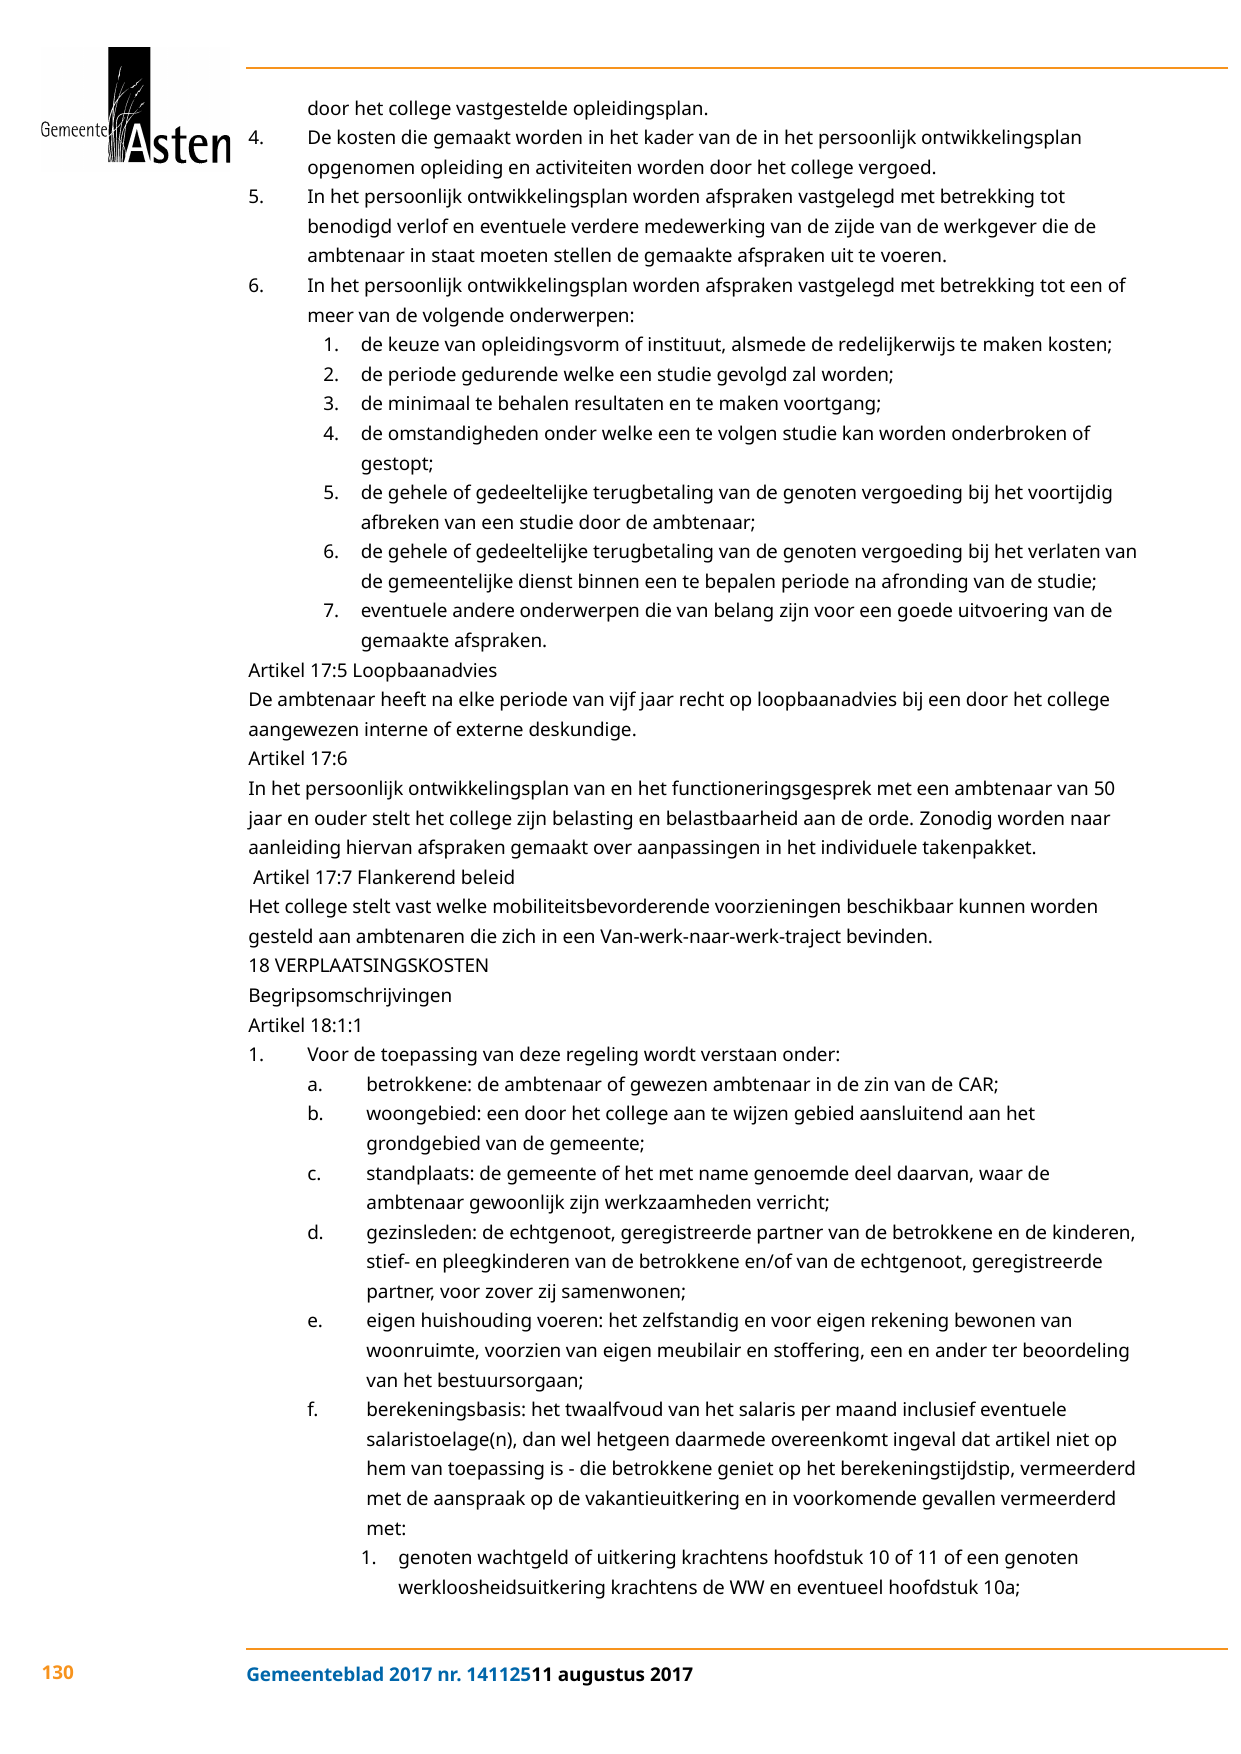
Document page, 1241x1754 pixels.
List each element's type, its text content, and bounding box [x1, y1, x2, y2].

list de minimaal te behalen resultaten en te maken voortgang; [323, 391, 1152, 416]
list de gehele of gedeeltelijke terugbetaling van de genoten vergoeding bij het verlaten van de gemeentelijke dienst binnen een te bepalen periode na afronding van de studie; [323, 538, 1152, 594]
text Begripsomschrijvingen [248, 982, 1152, 1008]
list De kosten die gemaakt worden in het kader van de in het persoonlijk ontwikkelingsplan opgenomen opleiding en activiteiten worden door het college vergoed. [248, 124, 1152, 180]
list de gehele of gedeeltelijke terugbetaling van de genoten vergoeding bij het voortijdig afbreken van een studie door de ambtenaar; [323, 479, 1152, 535]
list eigen huishouding voeren: het zelfstandig en voor eigen rekening bewonen van woonruimte, voorzien van eigen meubilair en stoffering, een en ander ter beoordeling van het bestuursorgaan; [307, 1308, 1152, 1393]
text 18 VERPLAATSINGSKOSTEN [248, 953, 1152, 978]
list door het college vastgestelde opleidingsplan. [248, 95, 1152, 121]
text Artikel 17:6 [248, 746, 1152, 771]
list woongebied: een door het college aan te wijzen gebied aansluitend aan het grondgebied van de gemeente; [307, 1101, 1152, 1156]
list In het persoonlijk ontwikkelingsplan worden afspraken vastgelegd met betrekking tot benodigd verlof en eventuele verdere medewerking van de zijde van de werkgever die de ambtenaar in staat moeten stellen de gemaakte afspraken uit te voeren. [248, 183, 1152, 268]
picture [41, 47, 231, 172]
list Voor de toepassing van deze regeling wordt verstaan onder: [248, 1041, 1152, 1067]
list berekeningsbasis: het twaalfvoud van het salaris per maand inclusief eventuele salaristoelage(n), dan wel hetgeen daarmede overeenkomt ingeval dat artikel niet op hem van toepassing is - die betrokkene geniet op het berekeningstijdstip, vermeerderd met de aanspraak op de vakantieuitkering en in voorkomende gevallen vermeerderd met: [307, 1396, 1152, 1541]
text In het persoonlijk ontwikkelingsplan van en het functioneringsgesprek met een ambtenaar van 50 jaar en ouder stelt het college zijn belasting en belastbaarheid aan de orde. Zonodig worden naar aanleiding hiervan afspraken gemaakt over aanpassingen in het individuele takenpakket. [248, 775, 1152, 860]
list gezinsleden: de echtgenoot, geregistreerde partner van de betrokkene en de kinderen, stief- en pleegkinderen van de betrokkene en/of van de echtgenoot, geregistreerde partner, voor zover zij samenwonen; [307, 1219, 1152, 1304]
text Artikel 17:7 Flankerend beleid [248, 864, 1152, 890]
list de keuze van opleidingsvorm of instituut, alsmede de redelijkerwijs te maken kosten; [323, 331, 1152, 357]
list standplaats: de gemeente of het met name genoemde deel daarvan, waar de ambtenaar gewoonlijk zijn werkzaamheden verricht; [307, 1160, 1152, 1215]
list eventuele andere onderwerpen die van belang zijn voor een goede uitvoering van de gemaakte afspraken. [323, 598, 1152, 653]
text Het college stelt vast welke mobiliteitsbevorderende voorzieningen beschikbaar kunnen worden gesteld aan ambtenaren die zich in een Van-werk-naar-werk-traject bevinden. [248, 893, 1152, 949]
list genoten wachtgeld of uitkering krachtens hoofdstuk 10 of 11 of een genoten werkloosheidsuitkering krachtens de WW en eventueel hoofdstuk 10a; [361, 1544, 1152, 1600]
list betrokkene: de ambtenaar of gewezen ambtenaar in de zin van de CAR; [307, 1071, 1152, 1097]
text De ambtenaar heeft na elke periode van vijf jaar recht op loopbaanadvies bij een door het college aangewezen interne of externe deskundige. [248, 686, 1152, 742]
list de omstandigheden onder welke een te volgen studie kan worden onderbroken of gestopt; [323, 420, 1152, 476]
text Artikel 18:1:1 [248, 1012, 1152, 1038]
list In het persoonlijk ontwikkelingsplan worden afspraken vastgelegd met betrekking tot een of meer van de volgende onderwerpen: [248, 272, 1152, 328]
text Artikel 17:5 Loopbaanadvies [248, 657, 1152, 683]
list de periode gedurende welke een studie gevolgd zal worden; [323, 361, 1152, 387]
